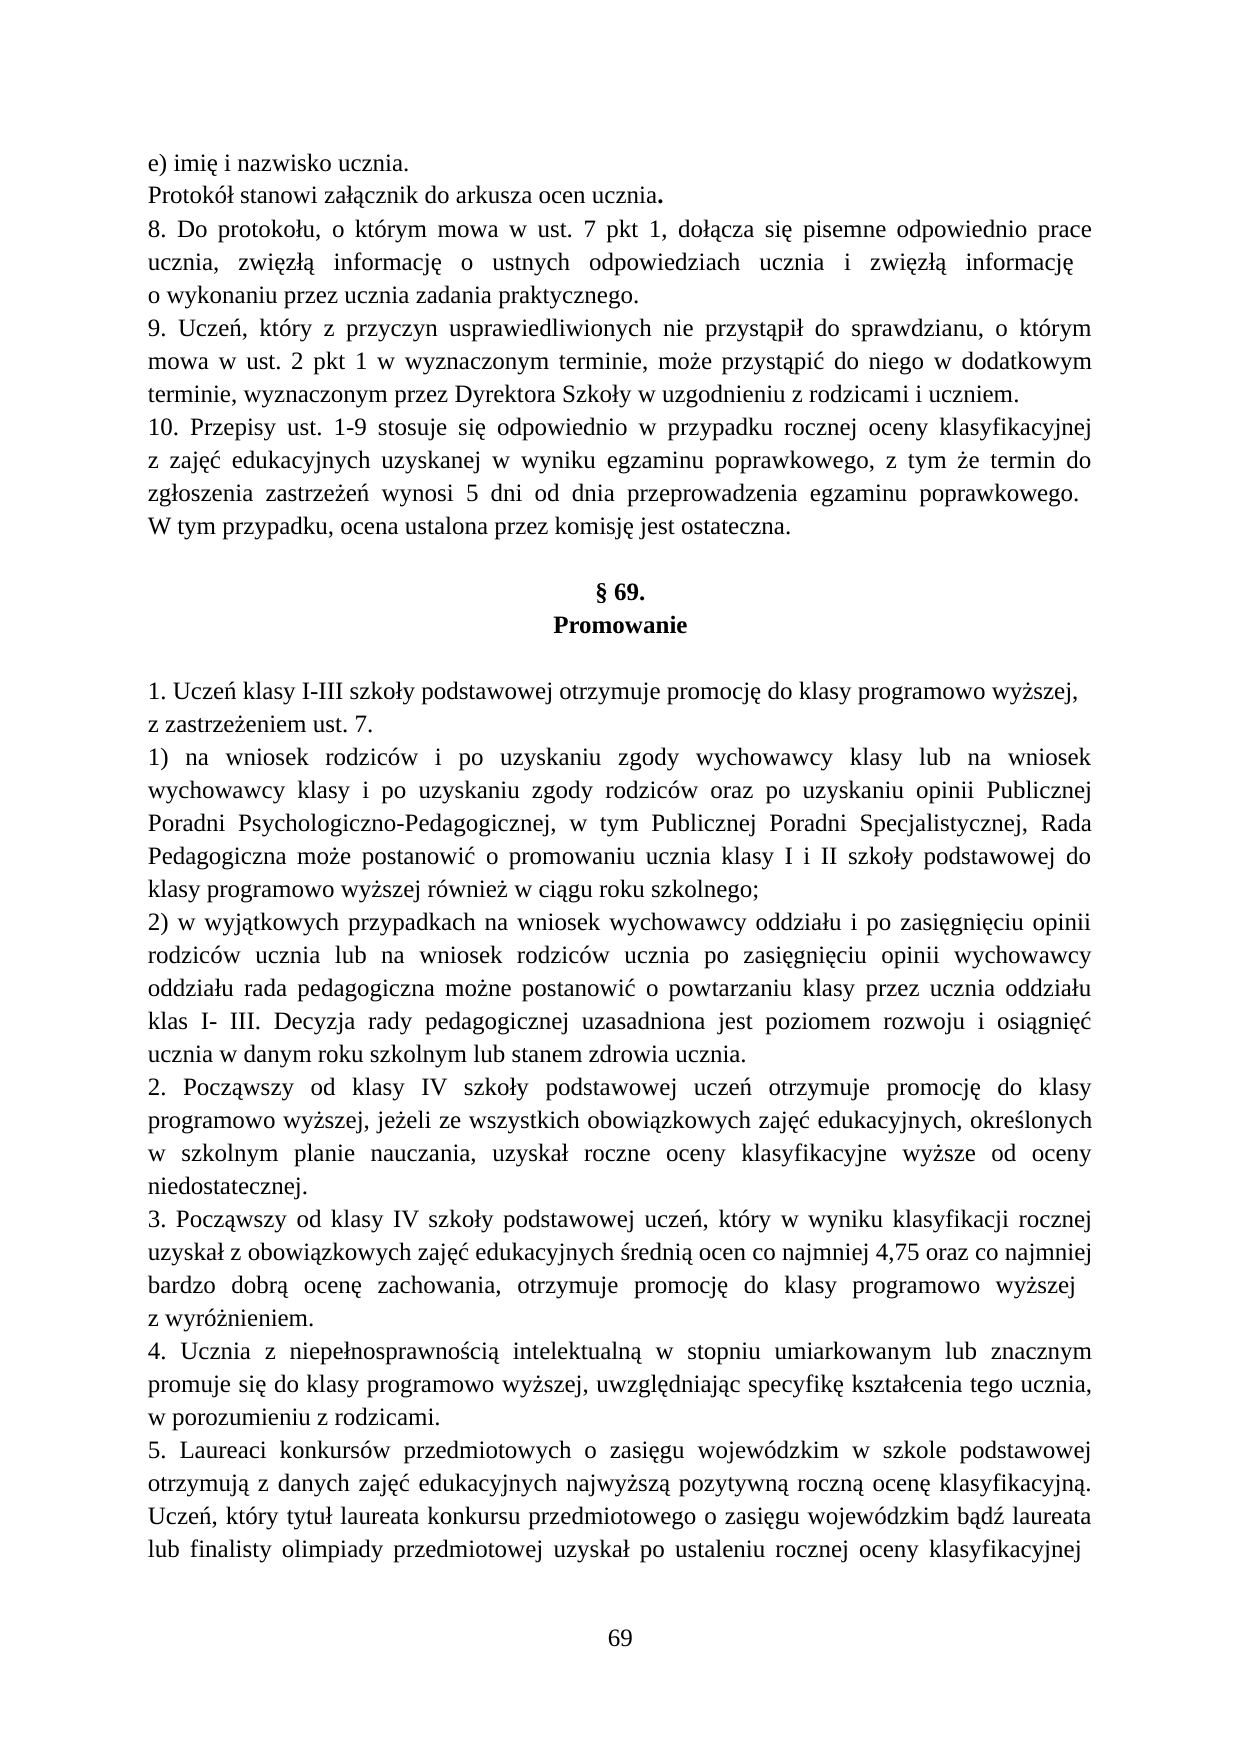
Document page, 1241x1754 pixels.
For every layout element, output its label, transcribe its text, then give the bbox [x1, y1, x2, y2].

text 1) na wniosek rodziców i po uzyskaniu zgody wychowawcy klasy lub na wniosek wychowawcy klasy i po uzyskaniu zgody rodziców oraz po uzyskaniu opinii Publicznej Poradni Psychologiczno-Pedagogicznej, w tym Publicznej Poradni Specjalistycznej, Rada Pedagogiczna może postanowić o promowaniu ucznia klasy I i II szkoły podstawowej do klasy programowo wyższej również w ciągu roku szkolnego; [148, 742, 1093, 903]
text z zastrzeżeniem ust. 7. [148, 709, 1093, 738]
text Protokół stanowi załącznik do arkusza ocen ucznia. [148, 181, 1093, 209]
text 1. Uczeń klasy I-III szkoły podstawowej otrzymuje promocję do klasy programowo wyższej, [148, 676, 1093, 705]
text 2) w wyjątkowych przypadkach na wniosek wychowawcy oddziału i po zasięgnięciu opinii rodziców ucznia lub na wniosek rodziców ucznia po zasięgnięciu opinii wychowawcy oddziału rada pedagogiczna możne postanowić o powtarzaniu klasy przez ucznia oddziału klas I- III. Decyzja rady pedagogicznej uzasadniona jest poziomem rozwoju i osiągnięć ucznia w danym roku szkolnym lub stanem zdrowia ucznia. [148, 907, 1093, 1068]
subtitle Promowanie [148, 610, 1093, 639]
text 5. Laureaci konkursów przedmiotowych o zasięgu wojewódzkim w szkole podstawowej otrzymują z danych zajęć edukacyjnych najwyższą pozytywną roczną ocenę klasyfikacyjną. Uczeń, który tytuł laureata konkursu przedmiotowego o zasięgu wojewódzkim bądź laureata lub finalisty olimpiady przedmiotowej uzyskał po ustaleniu rocznej oceny klasyfikacyjnej [148, 1435, 1093, 1563]
text 2. Począwszy od klasy IV szkoły podstawowej uczeń otrzymuje promocję do klasy programowo wyższej, jeżeli ze wszystkich obowiązkowych zajęć edukacyjnych, określonych w szkolnym planie nauczania, uzyskał roczne oceny klasyfikacyjne wyższe od oceny niedostatecznej. [148, 1072, 1093, 1200]
text 4. Ucznia z niepełnosprawnością intelektualną w stopniu umiarkowanym lub znacznym promuje się do klasy programowo wyższej, uwzględniając specyfikę kształcenia tego ucznia, w porozumieniu z rodzicami. [148, 1336, 1093, 1431]
text e) imię i nazwisko ucznia. [148, 148, 1093, 176]
text § 69. [148, 577, 1093, 606]
text 9. Uczeń, który z przyczyn usprawiedliwionych nie przystąpił do sprawdzianu, o którym mowa w ust. 2 pkt 1 w wyznaczonym terminie, może przystąpić do niego w dodatkowym terminie, wyznaczonym przez Dyrektora Szkoły w uzgodnieniu z rodzicami i uczniem. [148, 313, 1093, 407]
text 8. Do protokołu, o którym mowa w ust. 7 pkt 1, dołącza się pisemne odpowiednio prace ucznia, zwięzłą informację o ustnych odpowiedziach ucznia i zwięzłą informację o wykonaniu przez ucznia zadania praktycznego. [148, 214, 1093, 308]
text 3. Począwszy od klasy IV szkoły podstawowej uczeń, który w wyniku klasyfikacji rocznej uzyskał z obowiązkowych zajęć edukacyjnych średnią ocen co najmniej 4,75 oraz co najmniej bardzo dobrą ocenę zachowania, otrzymuje promocję do klasy programowo wyższej z wyróżnieniem. [148, 1204, 1093, 1332]
text 10. Przepisy ust. 1-9 stosuje się odpowiednio w przypadku rocznej oceny klasyfikacyjnej z zajęć edukacyjnych uzyskanej w wyniku egzaminu poprawkowego, z tym że termin do zgłoszenia zastrzeżeń wynosi 5 dni od dnia przeprowadzenia egzaminu poprawkowego. W tym przypadku, ocena ustalona przez komisję jest ostateczna. [148, 412, 1093, 539]
